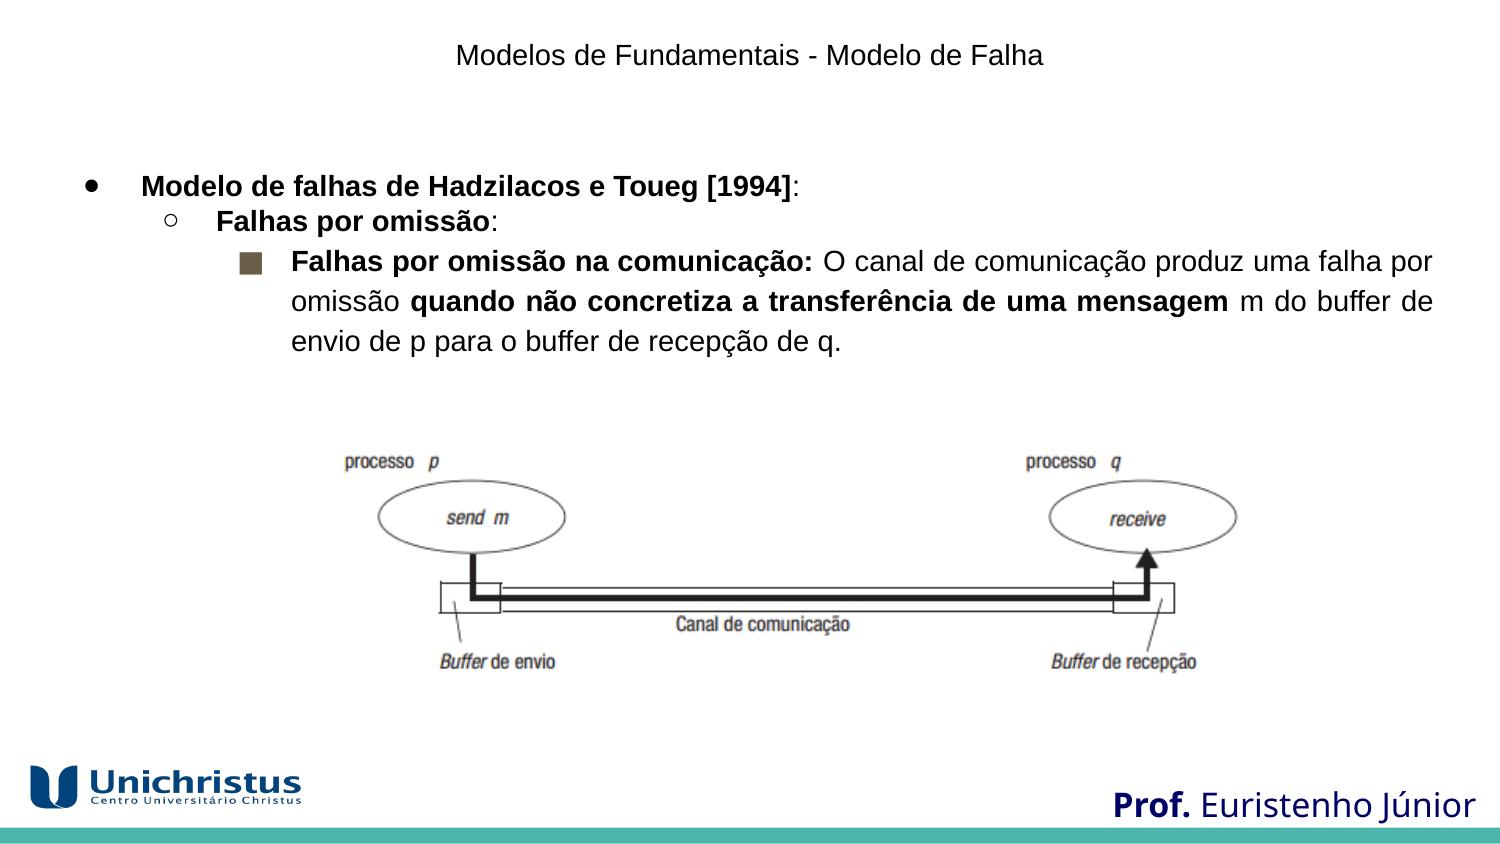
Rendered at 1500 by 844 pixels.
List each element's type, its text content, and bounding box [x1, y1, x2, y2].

title Modelos de Fundamentais - Modelo de Falha [51, 20, 1449, 137]
list Modelo de falhas de Hadzilacos e Toueg [1994]: Falhas por omissão: Falhas por omissão na comunicação: O canal de comunicação produz uma falha por omissão quando não concretiza a transferência de uma mensagem m do buffer de envio de p para o buffer de recepção de q. [51, 152, 1449, 750]
text_box Prof. Euristenho Júnior [1097, 773, 1494, 829]
picture [26, 763, 305, 810]
picture [320, 440, 1252, 683]
